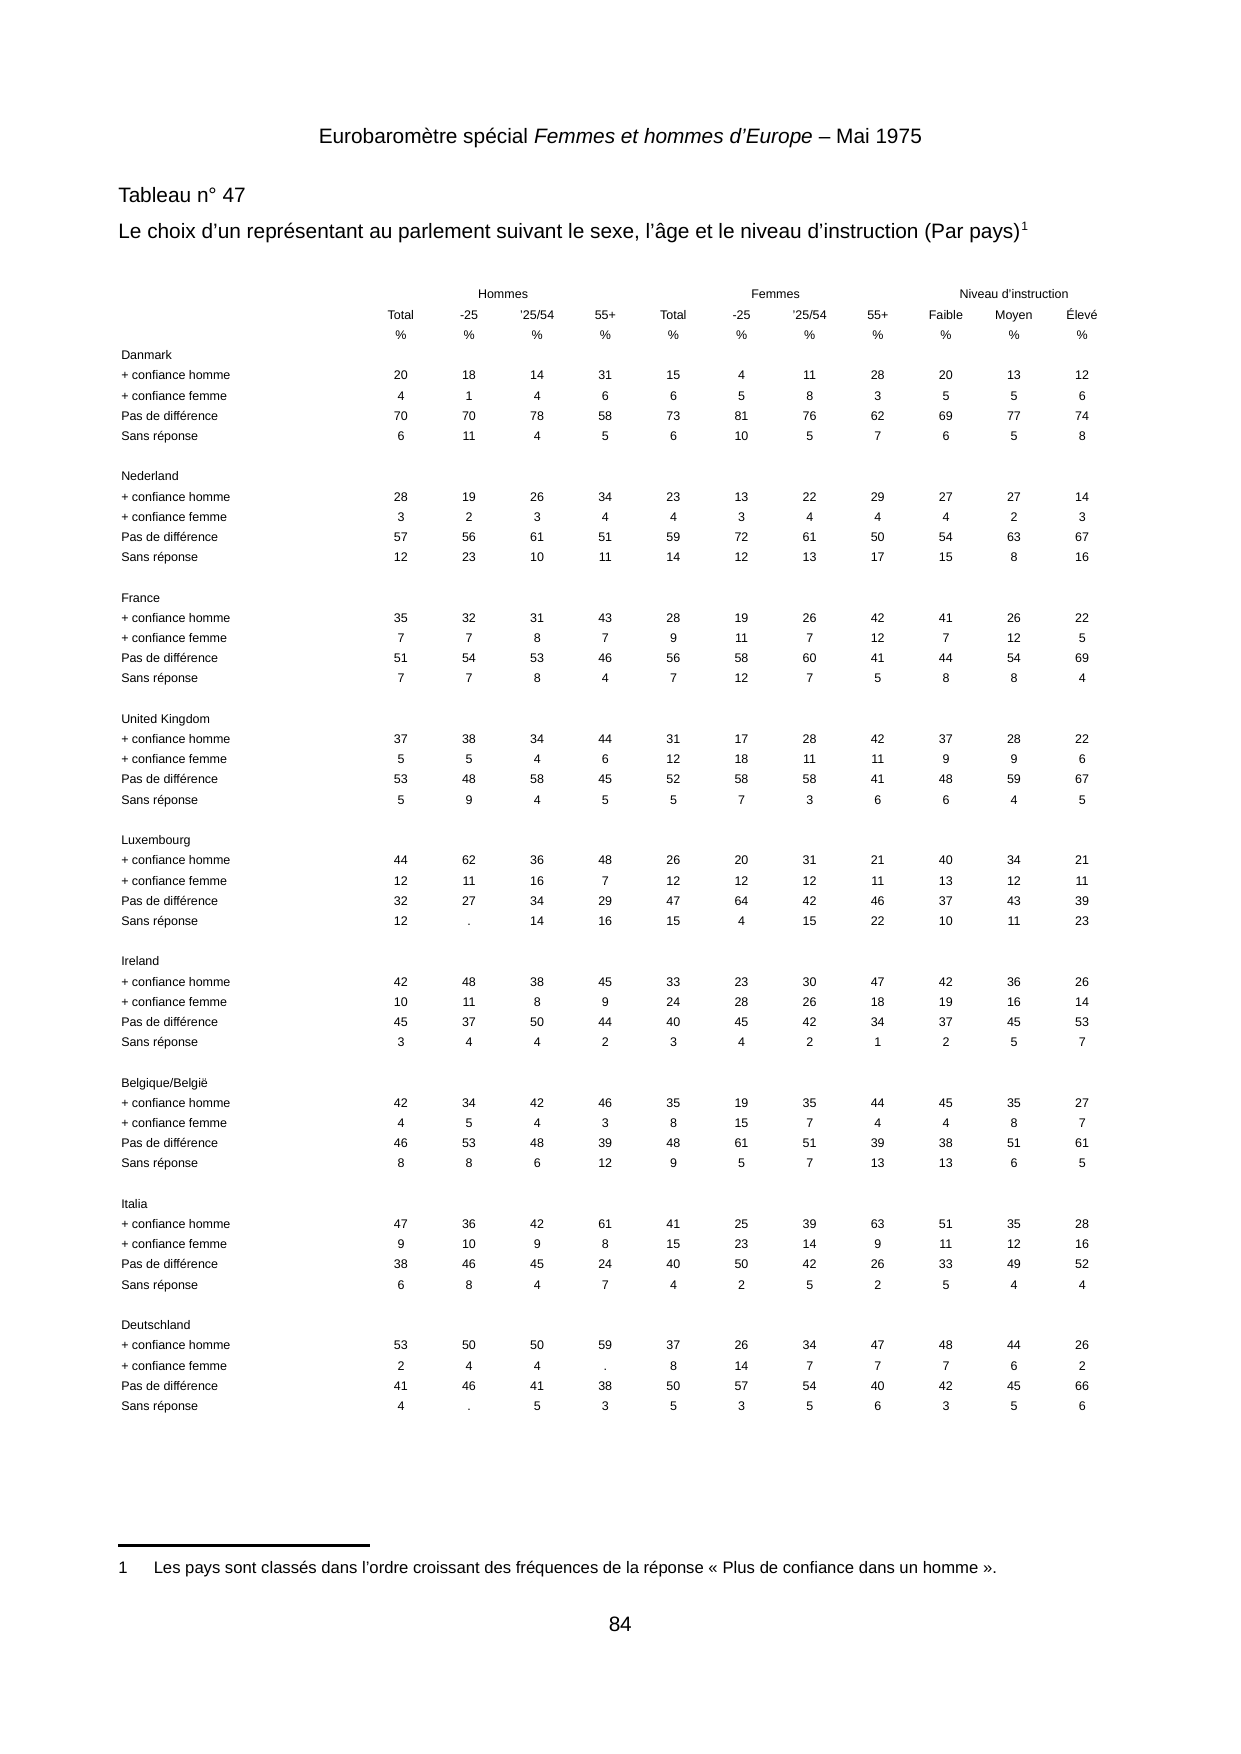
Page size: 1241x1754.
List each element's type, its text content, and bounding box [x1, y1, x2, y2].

text Tableau n° 47 [118, 183, 1122, 207]
table_cell [707, 1073, 775, 1093]
table_header Niveau d’instruction [912, 284, 1116, 304]
table_cell 42 [367, 971, 435, 992]
table_cell 58 [503, 769, 571, 789]
table_cell [844, 1295, 912, 1315]
table_cell [775, 466, 843, 486]
table_cell 76 [775, 406, 843, 426]
table_cell 37 [435, 1012, 503, 1032]
table_cell 11 [707, 628, 775, 648]
table_cell Pas de différence [118, 1133, 367, 1153]
table_cell 11 [1048, 870, 1116, 891]
table_cell 2 [1048, 1355, 1116, 1376]
table_cell [844, 1194, 912, 1214]
table_cell 59 [980, 769, 1048, 789]
table_cell [118, 305, 367, 325]
table_cell 4 [1048, 1275, 1116, 1295]
table_cell 7 [912, 1355, 980, 1376]
table_cell [980, 1052, 1048, 1072]
table_cell 36 [980, 971, 1048, 992]
table_cell 12 [367, 911, 435, 931]
table_cell 41 [503, 1376, 571, 1396]
table_cell [367, 830, 435, 850]
table_cell [775, 1315, 843, 1335]
table_cell [571, 931, 639, 951]
table_cell 59 [639, 527, 707, 547]
table_cell 59 [571, 1335, 639, 1355]
table_cell [707, 466, 775, 486]
table_cell 52 [1048, 1254, 1116, 1274]
table_cell + confiance femme [118, 507, 367, 527]
table_cell 47 [639, 891, 707, 911]
table_cell 5 [912, 1275, 980, 1295]
table_cell [367, 689, 435, 709]
table_cell Total [367, 305, 435, 325]
table_cell 6 [912, 790, 980, 810]
table_cell [571, 951, 639, 971]
table_cell 27 [435, 891, 503, 911]
table_cell % [639, 325, 707, 345]
table_cell [639, 1194, 707, 1214]
table_cell [775, 709, 843, 729]
table_cell + confiance femme [118, 1113, 367, 1133]
table_cell 45 [571, 769, 639, 789]
table_cell 39 [571, 1133, 639, 1153]
table_cell 14 [503, 911, 571, 931]
table_cell 26 [844, 1254, 912, 1274]
table_cell 63 [980, 527, 1048, 547]
table_cell 4 [980, 1275, 1048, 1295]
table_cell Nederland [118, 466, 367, 486]
table_cell [844, 810, 912, 830]
table_cell [912, 1174, 980, 1194]
table_cell [912, 345, 980, 365]
table_cell 41 [367, 1376, 435, 1396]
table_cell [571, 689, 639, 709]
table_cell Sans réponse [118, 1153, 367, 1173]
table_cell 31 [503, 608, 571, 628]
table_cell % [912, 325, 980, 345]
table_cell [571, 1174, 639, 1194]
table_cell 58 [571, 406, 639, 426]
table_cell 37 [639, 1335, 707, 1355]
table_cell 38 [571, 1376, 639, 1396]
table_cell 54 [912, 527, 980, 547]
table_cell 4 [639, 1275, 707, 1295]
table_cell 48 [912, 1335, 980, 1355]
table_cell 42 [775, 1012, 843, 1032]
table_cell 41 [844, 769, 912, 789]
table_cell 34 [435, 1093, 503, 1113]
table_cell [980, 345, 1048, 365]
table_cell 7 [367, 668, 435, 688]
table_cell 20 [367, 365, 435, 385]
table_cell [707, 567, 775, 587]
table_cell 12 [980, 628, 1048, 648]
table_cell 44 [367, 850, 435, 870]
table_cell France [118, 588, 367, 608]
table_cell 53 [503, 648, 571, 668]
table_cell 26 [1048, 1335, 1116, 1355]
table_cell 58 [707, 769, 775, 789]
table_cell 10 [912, 911, 980, 931]
table_cell [844, 931, 912, 951]
table_cell 16 [503, 870, 571, 891]
table_cell 4 [639, 507, 707, 527]
table_cell [775, 345, 843, 365]
table_cell [639, 931, 707, 951]
table_cell 3 [571, 1113, 639, 1133]
table_cell 8 [503, 628, 571, 648]
table_cell 8 [775, 385, 843, 406]
table_cell 5 [639, 790, 707, 810]
table_cell 7 [639, 668, 707, 688]
table_cell 5 [1048, 628, 1116, 648]
table_cell 9 [503, 1234, 571, 1254]
table_cell 6 [844, 1396, 912, 1416]
table_cell 11 [844, 870, 912, 891]
table_cell 72 [707, 527, 775, 547]
table_cell 34 [503, 891, 571, 911]
table_cell 7 [775, 1153, 843, 1173]
table_cell 38 [435, 729, 503, 749]
table_cell [435, 567, 503, 587]
table_cell 3 [707, 1396, 775, 1416]
table_cell 2 [775, 1032, 843, 1052]
table_cell [435, 689, 503, 709]
table_cell % [367, 325, 435, 345]
table_cell 12 [639, 870, 707, 891]
table_cell [707, 931, 775, 951]
table_cell [571, 709, 639, 729]
table_cell 4 [367, 385, 435, 406]
table_cell [503, 1295, 571, 1315]
table_cell [980, 1174, 1048, 1194]
table_cell 73 [639, 406, 707, 426]
table_cell [980, 951, 1048, 971]
table_cell [844, 830, 912, 850]
table_cell 12 [367, 870, 435, 891]
table_cell 57 [707, 1376, 775, 1396]
table_cell 10 [367, 992, 435, 1012]
table_cell 29 [844, 486, 912, 507]
table_cell 14 [775, 1234, 843, 1254]
table_cell 28 [844, 365, 912, 385]
table_cell [980, 689, 1048, 709]
table_cell 41 [639, 1214, 707, 1234]
table_cell [1048, 951, 1116, 971]
table_cell 7 [844, 426, 912, 446]
table_cell 5 [707, 1153, 775, 1173]
table_cell 5 [367, 749, 435, 769]
table_cell [118, 1295, 367, 1315]
table_cell [980, 931, 1048, 951]
table_cell 5 [1048, 790, 1116, 810]
table_cell 3 [1048, 507, 1116, 527]
table_cell ’25/54 [775, 305, 843, 325]
table_cell 23 [435, 547, 503, 567]
table_cell 12 [367, 547, 435, 567]
table_cell 28 [639, 608, 707, 628]
table_cell 6 [639, 426, 707, 446]
table_cell [707, 1295, 775, 1315]
table_cell 7 [775, 628, 843, 648]
table_cell 4 [503, 749, 571, 769]
table_cell 35 [775, 1093, 843, 1113]
table_cell 23 [1048, 911, 1116, 931]
table_cell Total [639, 305, 707, 325]
table_cell 53 [367, 1335, 435, 1355]
table_cell [639, 1052, 707, 1072]
table_cell [639, 1315, 707, 1335]
table_cell 7 [1048, 1032, 1116, 1052]
table_cell 7 [571, 628, 639, 648]
table_cell 46 [571, 1093, 639, 1113]
table_cell 37 [912, 1012, 980, 1032]
table_cell [844, 446, 912, 466]
table_cell Faible [912, 305, 980, 325]
table_cell 6 [367, 1275, 435, 1295]
table_cell [844, 709, 912, 729]
table_cell 12 [639, 749, 707, 769]
table_cell 51 [775, 1133, 843, 1153]
table_cell 28 [980, 729, 1048, 749]
table_cell [775, 446, 843, 466]
table_cell [571, 588, 639, 608]
table_cell 8 [980, 547, 1048, 567]
table_cell [980, 466, 1048, 486]
table_cell [1048, 345, 1116, 365]
table_cell 57 [367, 527, 435, 547]
table_cell 16 [571, 911, 639, 931]
table_cell [912, 588, 980, 608]
table_cell Luxembourg [118, 830, 367, 850]
table_cell 4 [707, 911, 775, 931]
table_cell 48 [435, 769, 503, 789]
table_cell 46 [367, 1133, 435, 1153]
table_cell [844, 1174, 912, 1194]
table_cell 54 [435, 648, 503, 668]
table_cell 28 [775, 729, 843, 749]
table_cell 61 [571, 1214, 639, 1234]
table_cell 61 [775, 527, 843, 547]
table_cell 35 [980, 1214, 1048, 1234]
table_cell 58 [775, 769, 843, 789]
table_cell 30 [775, 971, 843, 992]
table_cell 4 [503, 790, 571, 810]
table_cell 12 [571, 1153, 639, 1173]
table_cell + confiance homme [118, 971, 367, 992]
table_cell 11 [980, 911, 1048, 931]
table_cell 37 [367, 729, 435, 749]
table_cell % [980, 325, 1048, 345]
table_cell 9 [367, 1234, 435, 1254]
table_cell [367, 1052, 435, 1072]
table_cell [367, 466, 435, 486]
table_cell 15 [639, 1234, 707, 1254]
table_cell [435, 709, 503, 729]
table_cell [912, 1295, 980, 1315]
table_cell 45 [980, 1012, 1048, 1032]
table_cell 47 [844, 1335, 912, 1355]
table_cell 40 [912, 850, 980, 870]
table_cell 23 [639, 486, 707, 507]
table_cell 7 [367, 628, 435, 648]
table_cell 11 [775, 365, 843, 385]
table_cell [118, 810, 367, 830]
table_cell 26 [707, 1335, 775, 1355]
table_cell 5 [980, 1032, 1048, 1052]
table_cell 52 [639, 769, 707, 789]
table_cell 18 [844, 992, 912, 1012]
table_cell [503, 931, 571, 951]
table_cell [367, 931, 435, 951]
table_cell 5 [980, 385, 1048, 406]
table_cell 26 [639, 850, 707, 870]
table_cell Sans réponse [118, 790, 367, 810]
table_cell 26 [775, 608, 843, 628]
table_cell [775, 830, 843, 850]
table_cell 45 [980, 1376, 1048, 1396]
table_cell 3 [639, 1032, 707, 1052]
table_cell [707, 689, 775, 709]
table_cell 66 [1048, 1376, 1116, 1396]
table_cell 54 [980, 648, 1048, 668]
table_cell [844, 1315, 912, 1335]
table_cell 4 [503, 1355, 571, 1376]
table_cell . [435, 1396, 503, 1416]
table_cell [571, 345, 639, 365]
table_cell [435, 810, 503, 830]
table_cell 64 [707, 891, 775, 911]
table_cell [503, 709, 571, 729]
table_cell 53 [435, 1133, 503, 1153]
table_cell [571, 830, 639, 850]
table_cell 46 [571, 648, 639, 668]
table_cell % [707, 325, 775, 345]
table_cell [503, 1052, 571, 1072]
table_cell [503, 1073, 571, 1093]
table_cell 26 [980, 608, 1048, 628]
table_cell [1048, 446, 1116, 466]
table_cell 4 [503, 1113, 571, 1133]
table_cell [775, 1174, 843, 1194]
table_cell Sans réponse [118, 668, 367, 688]
table_cell [912, 466, 980, 486]
table_cell 42 [912, 971, 980, 992]
table_cell 61 [707, 1133, 775, 1153]
table_cell [435, 830, 503, 850]
table_cell + confiance homme [118, 1214, 367, 1234]
table_cell [775, 588, 843, 608]
table_cell 45 [503, 1254, 571, 1274]
table_cell 41 [844, 648, 912, 668]
table_cell [1048, 1073, 1116, 1093]
table_cell [118, 567, 367, 587]
table_cell 5 [1048, 1153, 1116, 1173]
table_cell Sans réponse [118, 911, 367, 931]
table_cell [118, 325, 367, 345]
table_cell 42 [844, 729, 912, 749]
table_cell 7 [844, 1355, 912, 1376]
table_cell 6 [503, 1153, 571, 1173]
table_cell [1048, 931, 1116, 951]
table_cell [912, 1073, 980, 1093]
table_cell 44 [571, 1012, 639, 1032]
table_cell 6 [980, 1153, 1048, 1173]
table_cell 9 [435, 790, 503, 810]
table_cell 7 [775, 1113, 843, 1133]
table_cell 23 [707, 971, 775, 992]
table_cell [118, 1052, 367, 1072]
table_cell 11 [435, 870, 503, 891]
table_cell Pas de différence [118, 406, 367, 426]
table_cell 11 [435, 426, 503, 446]
table_cell [912, 810, 980, 830]
table_cell 42 [503, 1214, 571, 1234]
table_cell 20 [707, 850, 775, 870]
table_cell [639, 951, 707, 971]
table_cell 13 [775, 547, 843, 567]
table_cell Pas de différence [118, 1376, 367, 1396]
table_cell . [571, 1355, 639, 1376]
table_cell + confiance homme [118, 608, 367, 628]
table_cell 47 [844, 971, 912, 992]
table_cell 48 [912, 769, 980, 789]
table_cell [775, 951, 843, 971]
table_cell [367, 1295, 435, 1315]
table_cell 50 [503, 1012, 571, 1032]
table_cell -25 [435, 305, 503, 325]
table_cell Pas de différence [118, 527, 367, 547]
table_cell 39 [775, 1214, 843, 1234]
table_cell 33 [912, 1254, 980, 1274]
table_cell [775, 1295, 843, 1315]
table_cell -25 [707, 305, 775, 325]
table_cell [775, 1194, 843, 1214]
table_cell 10 [435, 1234, 503, 1254]
table_cell 3 [775, 790, 843, 810]
table_cell 31 [571, 365, 639, 385]
table_cell 5 [775, 1275, 843, 1295]
table_cell [367, 1174, 435, 1194]
table_cell [435, 1295, 503, 1315]
table_cell 6 [1048, 385, 1116, 406]
table_cell 18 [707, 749, 775, 769]
table_cell 62 [844, 406, 912, 426]
table_cell + confiance femme [118, 1355, 367, 1376]
table_cell 12 [844, 628, 912, 648]
table_cell ’25/54 [503, 305, 571, 325]
table_cell 6 [1048, 1396, 1116, 1416]
table_cell [639, 446, 707, 466]
table_cell 34 [844, 1012, 912, 1032]
table_cell 34 [980, 850, 1048, 870]
table_cell [980, 810, 1048, 830]
table_cell 22 [1048, 608, 1116, 628]
table_cell [707, 345, 775, 365]
table_cell 13 [980, 365, 1048, 385]
table_cell 8 [367, 1153, 435, 1173]
table_cell 48 [571, 850, 639, 870]
table_cell 56 [435, 527, 503, 547]
table_cell [367, 951, 435, 971]
table_cell 7 [435, 668, 503, 688]
table_cell [571, 810, 639, 830]
table_cell [639, 1295, 707, 1315]
table_cell [118, 446, 367, 466]
table_cell 8 [503, 668, 571, 688]
table_cell 17 [844, 547, 912, 567]
table_cell Belgique/België [118, 1073, 367, 1093]
table_cell 22 [844, 911, 912, 931]
table_cell [707, 951, 775, 971]
table_cell 4 [435, 1032, 503, 1052]
table_cell Sans réponse [118, 1396, 367, 1416]
table_cell Ireland [118, 951, 367, 971]
table_cell 6 [1048, 749, 1116, 769]
table_cell 35 [639, 1093, 707, 1113]
table_cell 6 [571, 385, 639, 406]
table_cell 15 [775, 911, 843, 931]
table_cell [503, 951, 571, 971]
table_cell 12 [1048, 365, 1116, 385]
table_cell [775, 931, 843, 951]
table_cell [1048, 1194, 1116, 1214]
table_cell % [775, 325, 843, 345]
table_cell 10 [503, 547, 571, 567]
table_cell 9 [571, 992, 639, 1012]
table_cell [980, 1295, 1048, 1315]
table_cell 39 [844, 1133, 912, 1153]
table_cell 4 [844, 507, 912, 527]
table_cell [707, 1194, 775, 1214]
table_cell % [435, 325, 503, 345]
table_cell 7 [775, 1355, 843, 1376]
table_cell [435, 446, 503, 466]
table_cell 42 [503, 1093, 571, 1113]
table_cell 2 [980, 507, 1048, 527]
table_cell [435, 951, 503, 971]
table_cell 31 [639, 729, 707, 749]
table_cell 3 [912, 1396, 980, 1416]
table_cell [775, 567, 843, 587]
table_cell [639, 345, 707, 365]
table_cell 61 [1048, 1133, 1116, 1153]
table_cell [707, 588, 775, 608]
table_cell [503, 689, 571, 709]
table_cell 4 [367, 1396, 435, 1416]
table_cell 70 [367, 406, 435, 426]
table_cell [912, 1052, 980, 1072]
table_cell 69 [1048, 648, 1116, 668]
table_cell 8 [639, 1113, 707, 1133]
table_cell 2 [912, 1032, 980, 1052]
table_cell 8 [639, 1355, 707, 1376]
table_cell [707, 1174, 775, 1194]
table_cell + confiance homme [118, 729, 367, 749]
table_cell [1048, 567, 1116, 587]
table_cell 5 [435, 749, 503, 769]
table_cell [707, 1315, 775, 1335]
table_cell 27 [980, 486, 1048, 507]
table_cell [435, 588, 503, 608]
table_cell 26 [503, 486, 571, 507]
table_cell Moyen [980, 305, 1048, 325]
table_cell [639, 1073, 707, 1093]
table_cell 50 [503, 1335, 571, 1355]
table_cell [1048, 1295, 1116, 1315]
table_cell 42 [367, 1093, 435, 1113]
table_cell 46 [435, 1254, 503, 1274]
table_cell 45 [707, 1012, 775, 1032]
table_cell 44 [571, 729, 639, 749]
table_cell 44 [912, 648, 980, 668]
table_cell [503, 345, 571, 365]
table_cell 4 [912, 507, 980, 527]
table_cell [707, 709, 775, 729]
table_cell 53 [1048, 1012, 1116, 1032]
table_cell 51 [571, 527, 639, 547]
table_cell [639, 830, 707, 850]
table_cell + confiance homme [118, 1093, 367, 1113]
table_cell 2 [367, 1355, 435, 1376]
table_cell [912, 830, 980, 850]
table_cell 51 [912, 1214, 980, 1234]
table_cell 4 [503, 1275, 571, 1295]
table_cell [844, 345, 912, 365]
table_cell [912, 567, 980, 587]
table_cell + confiance homme [118, 850, 367, 870]
table_cell 8 [1048, 426, 1116, 446]
table_cell 35 [367, 608, 435, 628]
table_cell United Kingdom [118, 709, 367, 729]
table_cell 3 [503, 507, 571, 527]
table_cell [367, 567, 435, 587]
table_cell 3 [367, 1032, 435, 1052]
table_cell 4 [844, 1113, 912, 1133]
table_cell 50 [435, 1335, 503, 1355]
table_cell 14 [639, 547, 707, 567]
table_cell 7 [912, 628, 980, 648]
table_cell 7 [707, 790, 775, 810]
table_cell 5 [844, 668, 912, 688]
table_cell 54 [775, 1376, 843, 1396]
table_cell 55+ [571, 305, 639, 325]
table_cell 50 [639, 1376, 707, 1396]
table_cell + confiance homme [118, 1335, 367, 1355]
table_cell 69 [912, 406, 980, 426]
table_cell [435, 1174, 503, 1194]
table_cell 32 [435, 608, 503, 628]
table_cell 56 [639, 648, 707, 668]
table_cell 1 [435, 385, 503, 406]
table_cell [367, 446, 435, 466]
table_cell 22 [1048, 729, 1116, 749]
table_cell [639, 588, 707, 608]
table_cell [707, 1052, 775, 1072]
table_cell [707, 446, 775, 466]
text Les pays sont classés dans l’ordre croissant des fréquences de la réponse « Plus de confiance dans un homme ». [118, 1557, 1122, 1577]
table_cell 35 [980, 1093, 1048, 1113]
table_cell 8 [435, 1275, 503, 1295]
table_cell Sans réponse [118, 1032, 367, 1052]
table_cell 38 [912, 1133, 980, 1153]
table_cell 5 [980, 426, 1048, 446]
table_cell [639, 1174, 707, 1194]
table_cell 14 [707, 1355, 775, 1376]
table_cell 20 [912, 365, 980, 385]
table_cell 67 [1048, 527, 1116, 547]
table_cell 7 [775, 668, 843, 688]
table_cell [367, 1194, 435, 1214]
table_cell 23 [707, 1234, 775, 1254]
table_cell [912, 931, 980, 951]
table_cell 5 [571, 790, 639, 810]
table_cell [775, 689, 843, 709]
table_cell 2 [844, 1275, 912, 1295]
table_cell 37 [912, 729, 980, 749]
table_cell [503, 830, 571, 850]
table_cell 33 [639, 971, 707, 992]
table_cell [571, 1052, 639, 1072]
table_cell 8 [980, 1113, 1048, 1133]
table_cell [367, 709, 435, 729]
table_cell [980, 1073, 1048, 1093]
table_cell 3 [707, 507, 775, 527]
table_cell [980, 1315, 1048, 1335]
table_cell 51 [367, 648, 435, 668]
text Le choix d’un représentant au parlement suivant le sexe, l’âge et le niveau d’instruction (Par pays) [118, 219, 1122, 243]
table_cell 19 [707, 1093, 775, 1113]
table_cell [844, 588, 912, 608]
table_cell 11 [571, 547, 639, 567]
table_cell [571, 567, 639, 587]
table_cell [775, 1073, 843, 1093]
table_cell . [435, 911, 503, 931]
table_cell 26 [775, 992, 843, 1012]
table_cell [980, 588, 1048, 608]
table_cell 6 [367, 426, 435, 446]
table_cell 34 [503, 729, 571, 749]
table_cell 7 [571, 870, 639, 891]
table_cell 9 [980, 749, 1048, 769]
table_cell 19 [912, 992, 980, 1012]
table_cell 48 [503, 1133, 571, 1153]
table_cell 45 [571, 971, 639, 992]
table_cell 51 [980, 1133, 1048, 1153]
table_cell 21 [1048, 850, 1116, 870]
table_cell 6 [844, 790, 912, 810]
table_cell % [571, 325, 639, 345]
table_cell 7 [435, 628, 503, 648]
table_cell [844, 466, 912, 486]
table_cell [571, 1073, 639, 1093]
table_cell 34 [571, 486, 639, 507]
table_cell [503, 588, 571, 608]
table_cell + confiance femme [118, 870, 367, 891]
table_cell 13 [844, 1153, 912, 1173]
table_cell [118, 1174, 367, 1194]
table_cell [571, 1194, 639, 1214]
table_cell 4 [775, 507, 843, 527]
table_cell 43 [980, 891, 1048, 911]
table_cell 5 [367, 790, 435, 810]
table_cell 12 [707, 870, 775, 891]
table_cell 40 [844, 1376, 912, 1396]
table_cell Élevé [1048, 305, 1116, 325]
table_cell Sans réponse [118, 426, 367, 446]
table_cell [980, 567, 1048, 587]
table_header Femmes [639, 284, 912, 304]
table_cell + confiance femme [118, 1234, 367, 1254]
table_cell 11 [844, 749, 912, 769]
table_cell 14 [503, 365, 571, 385]
table_cell 5 [775, 426, 843, 446]
table_cell 4 [571, 507, 639, 527]
table_cell 5 [775, 1396, 843, 1416]
table_cell Pas de différence [118, 769, 367, 789]
table_cell 12 [707, 547, 775, 567]
table_cell [367, 1315, 435, 1335]
table_cell 28 [707, 992, 775, 1012]
table_cell 40 [639, 1012, 707, 1032]
table_cell 29 [571, 891, 639, 911]
table_cell [118, 931, 367, 951]
table_cell [912, 709, 980, 729]
table_cell 11 [912, 1234, 980, 1254]
table_cell [1048, 1315, 1116, 1335]
table_cell [844, 567, 912, 587]
table_cell [1048, 689, 1116, 709]
table_cell 32 [367, 891, 435, 911]
table_cell 8 [980, 668, 1048, 688]
table_cell [435, 345, 503, 365]
table_cell 39 [1048, 891, 1116, 911]
table_cell 7 [1048, 1113, 1116, 1133]
table_cell [435, 931, 503, 951]
table_cell [844, 1073, 912, 1093]
table_cell 44 [844, 1093, 912, 1113]
table_cell [503, 1194, 571, 1214]
table_cell Pas de différence [118, 648, 367, 668]
table_cell 50 [844, 527, 912, 547]
table_cell 36 [435, 1214, 503, 1234]
table_cell [912, 689, 980, 709]
table_cell % [1048, 325, 1116, 345]
table_cell [844, 951, 912, 971]
table_cell 6 [571, 749, 639, 769]
table_cell 78 [503, 406, 571, 426]
table_cell 9 [844, 1234, 912, 1254]
table_cell [435, 1194, 503, 1214]
table_cell Pas de différence [118, 1254, 367, 1274]
table_cell [980, 709, 1048, 729]
table_cell 55+ [844, 305, 912, 325]
table_cell 45 [912, 1093, 980, 1113]
table_cell [1048, 1052, 1116, 1072]
table_cell 38 [367, 1254, 435, 1274]
table_cell 4 [367, 1113, 435, 1133]
table_cell 13 [912, 1153, 980, 1173]
table_header [118, 284, 367, 304]
table_cell 40 [639, 1254, 707, 1274]
table_cell [775, 1052, 843, 1072]
table_cell [571, 466, 639, 486]
table_cell [1048, 810, 1116, 830]
table_cell 24 [639, 992, 707, 1012]
table_cell 2 [435, 507, 503, 527]
table_cell 7 [571, 1275, 639, 1295]
table_cell % [844, 325, 912, 345]
table_cell [639, 689, 707, 709]
table_cell 18 [435, 365, 503, 385]
table_cell 1 [844, 1032, 912, 1052]
table_cell 70 [435, 406, 503, 426]
table_cell [639, 709, 707, 729]
table_cell 15 [639, 365, 707, 385]
table_cell [503, 810, 571, 830]
table_cell Danmark [118, 345, 367, 365]
table_cell 10 [707, 426, 775, 446]
table_cell [980, 830, 1048, 850]
table_cell [1048, 588, 1116, 608]
table_cell [571, 1315, 639, 1335]
table_cell + confiance femme [118, 385, 367, 406]
table_cell 5 [912, 385, 980, 406]
table_cell [503, 567, 571, 587]
table_cell 4 [503, 426, 571, 446]
table_cell [571, 446, 639, 466]
table_cell Pas de différence [118, 1012, 367, 1032]
table_cell 43 [571, 608, 639, 628]
table_cell 4 [980, 790, 1048, 810]
table_cell [980, 446, 1048, 466]
table_cell 49 [980, 1254, 1048, 1274]
table_cell [1048, 466, 1116, 486]
table_cell 21 [844, 850, 912, 870]
table_cell 2 [571, 1032, 639, 1052]
table_cell 67 [1048, 769, 1116, 789]
table_cell 16 [1048, 1234, 1116, 1254]
table_cell 5 [571, 426, 639, 446]
table_cell + confiance femme [118, 749, 367, 769]
table_cell 41 [912, 608, 980, 628]
table_cell 60 [775, 648, 843, 668]
table_cell [844, 1052, 912, 1072]
table_cell 25 [707, 1214, 775, 1234]
table_cell 24 [571, 1254, 639, 1274]
table_cell 4 [707, 1032, 775, 1052]
table_cell 19 [435, 486, 503, 507]
table_cell [435, 1052, 503, 1072]
table_cell 62 [435, 850, 503, 870]
table_cell 27 [912, 486, 980, 507]
table_cell 36 [503, 850, 571, 870]
table_cell 9 [639, 628, 707, 648]
table_cell [118, 689, 367, 709]
table_cell 5 [503, 1396, 571, 1416]
table_cell 4 [1048, 668, 1116, 688]
table_cell 28 [367, 486, 435, 507]
table_cell 14 [1048, 992, 1116, 1012]
table_cell + confiance homme [118, 365, 367, 385]
table_cell 3 [367, 507, 435, 527]
table_cell 50 [707, 1254, 775, 1274]
table_cell Sans réponse [118, 547, 367, 567]
table_cell [1048, 830, 1116, 850]
table_cell [844, 689, 912, 709]
table_cell [503, 446, 571, 466]
table_cell 38 [503, 971, 571, 992]
table_cell 53 [367, 769, 435, 789]
table_cell 3 [571, 1396, 639, 1416]
table_cell 16 [980, 992, 1048, 1012]
table_cell 58 [707, 648, 775, 668]
table_cell 6 [980, 1355, 1048, 1376]
table_cell 6 [912, 426, 980, 446]
table_cell [912, 446, 980, 466]
table_cell [503, 1315, 571, 1335]
table_cell [435, 466, 503, 486]
table_cell [639, 810, 707, 830]
table_cell 61 [503, 527, 571, 547]
table_cell 5 [707, 385, 775, 406]
table_cell [912, 1315, 980, 1335]
table_cell 4 [503, 1032, 571, 1052]
table_cell 5 [639, 1396, 707, 1416]
table_cell 13 [912, 870, 980, 891]
table_cell 8 [503, 992, 571, 1012]
table_cell [912, 951, 980, 971]
table_cell [367, 588, 435, 608]
table_cell 27 [1048, 1093, 1116, 1113]
table_cell 17 [707, 729, 775, 749]
table_cell 42 [775, 1254, 843, 1274]
table_cell 4 [435, 1355, 503, 1376]
table_cell [367, 810, 435, 830]
table_cell 42 [844, 608, 912, 628]
table_cell 77 [980, 406, 1048, 426]
table_cell 26 [1048, 971, 1116, 992]
table_cell [639, 466, 707, 486]
table_cell 2 [707, 1275, 775, 1295]
table_cell [367, 1073, 435, 1093]
table_cell 37 [912, 891, 980, 911]
table_header Hommes [367, 284, 639, 304]
table_cell 14 [1048, 486, 1116, 507]
table_cell 16 [1048, 547, 1116, 567]
table_cell 31 [775, 850, 843, 870]
table_cell 3 [844, 385, 912, 406]
table_cell 12 [980, 870, 1048, 891]
table_cell 6 [639, 385, 707, 406]
table_cell 13 [707, 486, 775, 507]
table_cell 11 [775, 749, 843, 769]
table_cell 42 [775, 891, 843, 911]
table_cell 44 [980, 1335, 1048, 1355]
table_cell 5 [435, 1113, 503, 1133]
table_cell 28 [1048, 1214, 1116, 1234]
table_cell 4 [571, 668, 639, 688]
table_cell [503, 466, 571, 486]
table_cell [435, 1073, 503, 1093]
table_cell + confiance femme [118, 628, 367, 648]
table_cell 12 [707, 668, 775, 688]
table_cell 12 [775, 870, 843, 891]
table_cell 48 [435, 971, 503, 992]
table_cell 4 [912, 1113, 980, 1133]
table_cell 12 [980, 1234, 1048, 1254]
table_cell % [503, 325, 571, 345]
table_cell 34 [775, 1335, 843, 1355]
table_cell [707, 830, 775, 850]
table_cell 81 [707, 406, 775, 426]
table_cell 45 [367, 1012, 435, 1032]
table_cell 8 [912, 668, 980, 688]
table_cell Pas de différence [118, 891, 367, 911]
table_cell 15 [707, 1113, 775, 1133]
table_cell 8 [571, 1234, 639, 1254]
table_cell 74 [1048, 406, 1116, 426]
table_cell 8 [435, 1153, 503, 1173]
table_cell Deutschland [118, 1315, 367, 1335]
table_cell 4 [707, 365, 775, 385]
table_cell 46 [844, 891, 912, 911]
table_cell 19 [707, 608, 775, 628]
table_cell 63 [844, 1214, 912, 1234]
table_cell 46 [435, 1376, 503, 1396]
table_cell [639, 567, 707, 587]
table_cell 5 [980, 1396, 1048, 1416]
table_cell [707, 810, 775, 830]
table_cell [367, 345, 435, 365]
table_cell [912, 1194, 980, 1214]
table_cell [503, 1174, 571, 1194]
table_cell [980, 1194, 1048, 1214]
table_cell [571, 1295, 639, 1315]
table_cell 4 [503, 385, 571, 406]
table_cell 9 [639, 1153, 707, 1173]
table_cell + confiance femme [118, 992, 367, 1012]
table_cell 22 [775, 486, 843, 507]
table_cell Italia [118, 1194, 367, 1214]
table_cell Sans réponse [118, 1275, 367, 1295]
table_cell 48 [639, 1133, 707, 1153]
table_cell + confiance homme [118, 486, 367, 507]
table_cell 15 [912, 547, 980, 567]
table_cell [435, 1315, 503, 1335]
table_cell 15 [639, 911, 707, 931]
table_cell 11 [435, 992, 503, 1012]
table_cell [1048, 1174, 1116, 1194]
table_cell [775, 810, 843, 830]
table_cell 47 [367, 1214, 435, 1234]
table_cell 9 [912, 749, 980, 769]
table_cell [1048, 709, 1116, 729]
table_cell 42 [912, 1376, 980, 1396]
